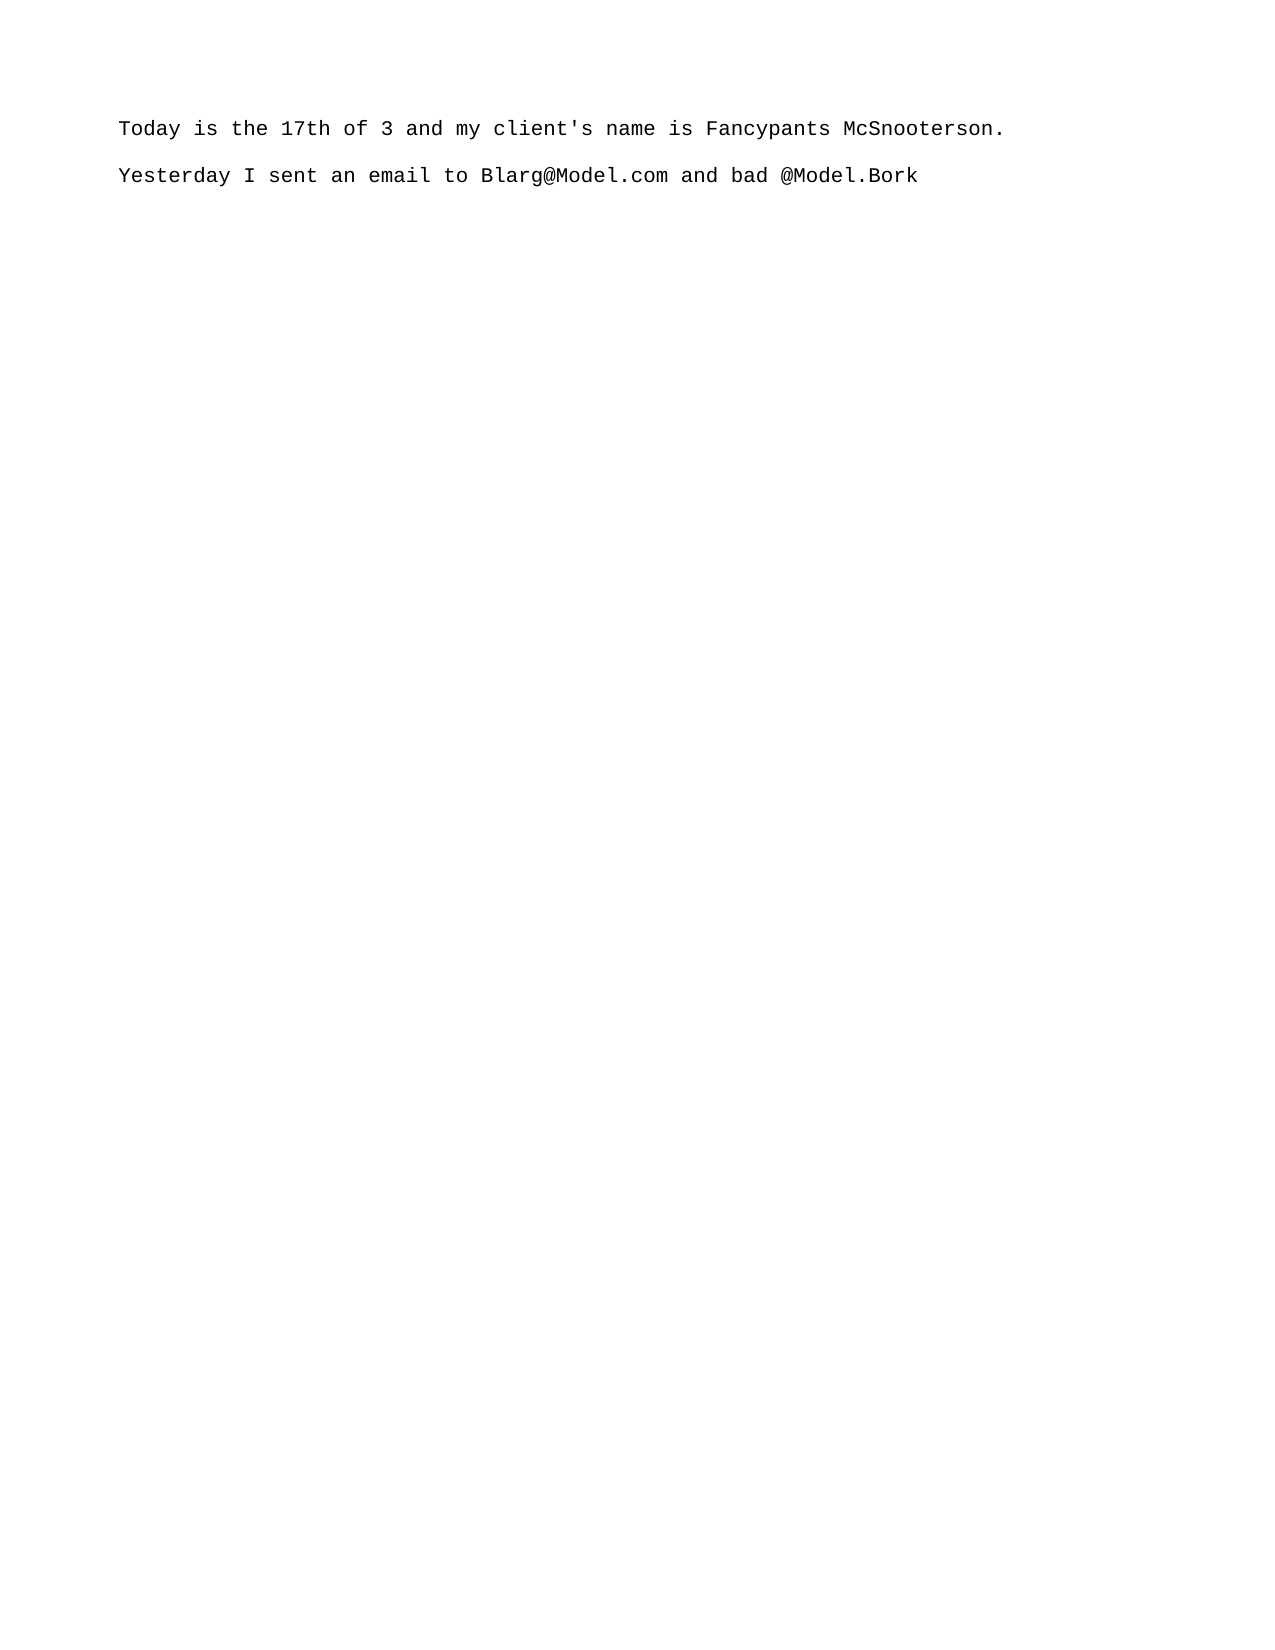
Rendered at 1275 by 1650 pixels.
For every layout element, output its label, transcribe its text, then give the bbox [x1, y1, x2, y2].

text Today is the 17th of 3 and my client's name is Fancypants McSnooterson. [118, 118, 1157, 142]
text Yesterday I sent an email to Blarg@Model.com and bad @Model.Bork [118, 165, 1157, 189]
